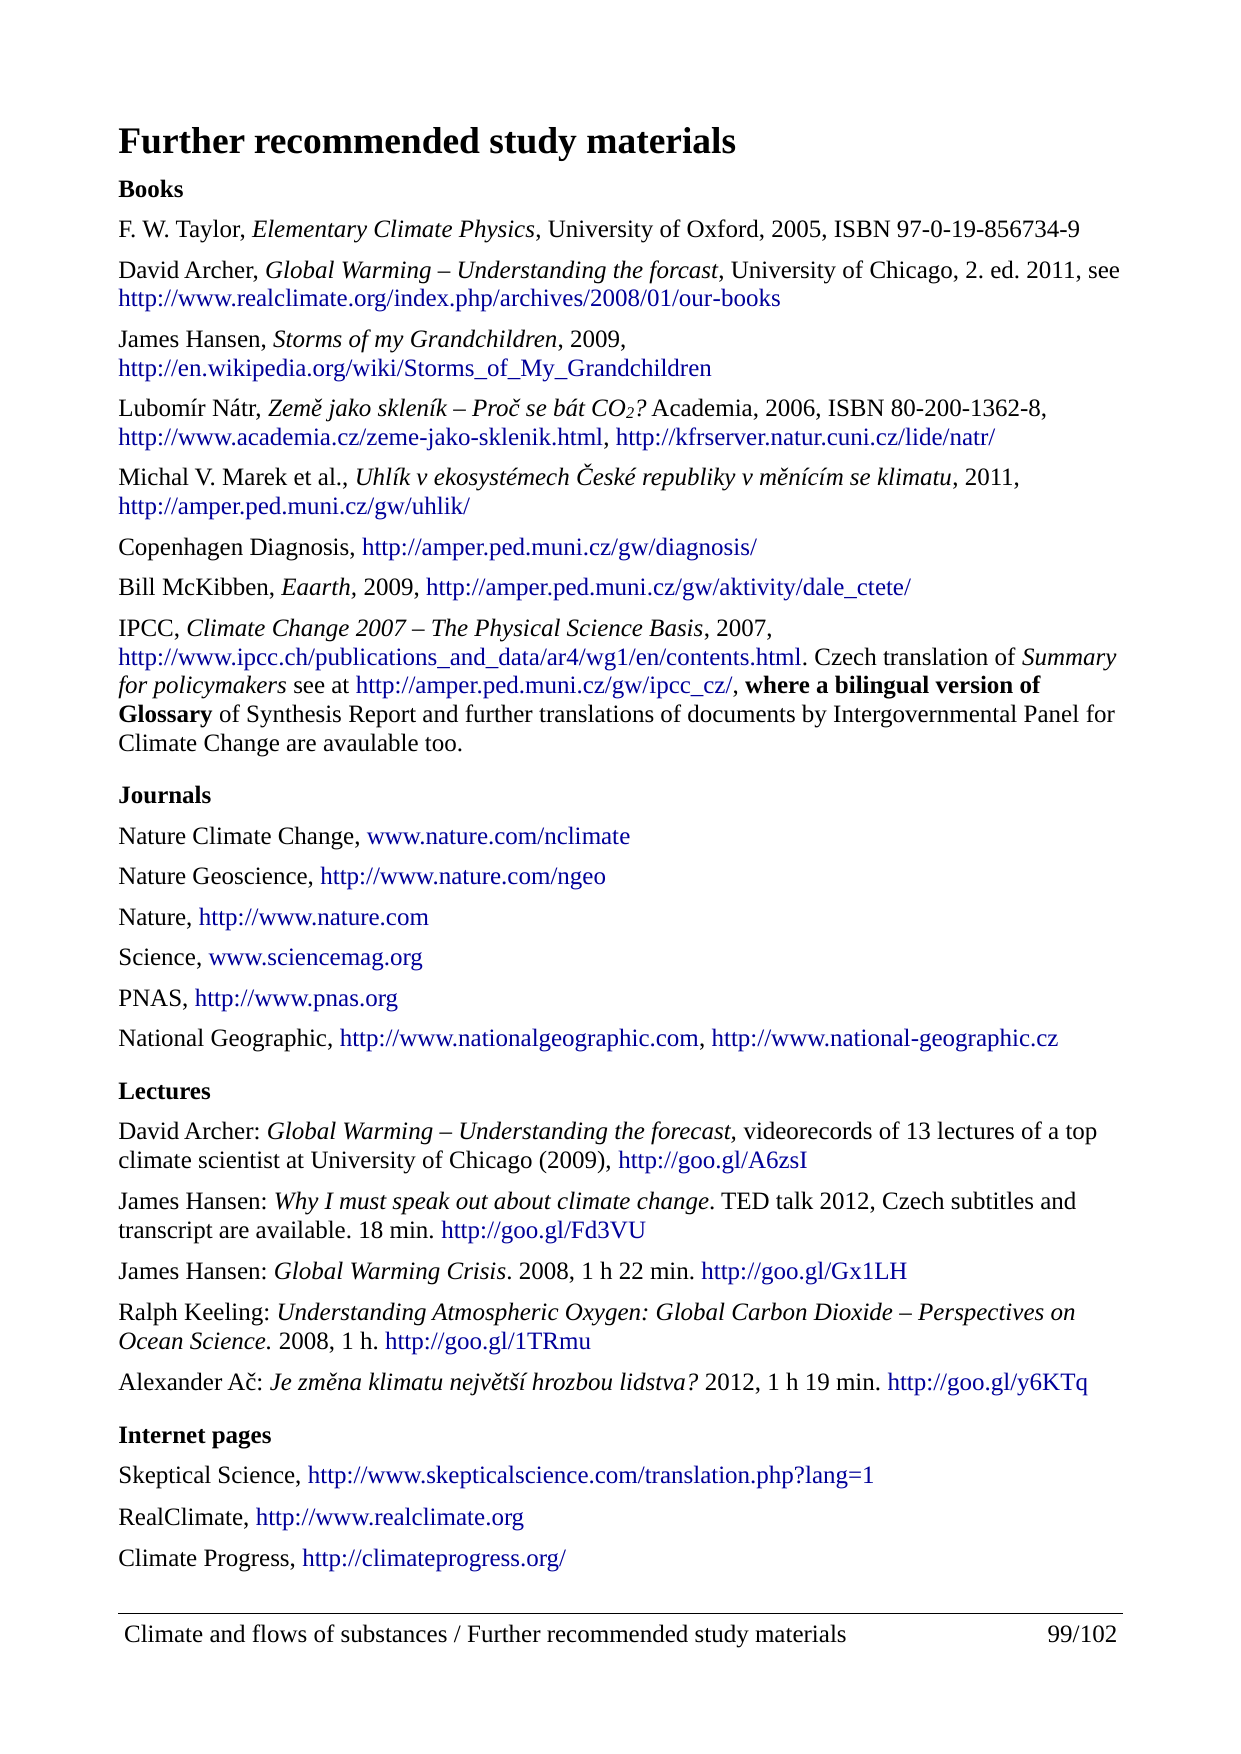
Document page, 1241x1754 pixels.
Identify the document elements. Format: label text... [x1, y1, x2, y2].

text Skeptical Science, http://www.skepticalscience.com/translation.php?lang=1 [118, 1460, 1122, 1489]
text Lubomír Nátr, Země jako skleník – Proč se bát CO2? Academia, 2006, ISBN 80-200-1362-8, http://www.academia.cz/zeme­‑jako­‑sklenik.html, http://kfrserver.natur.cuni.cz/lide/natr/ [118, 393, 1122, 451]
text Bill McKibben, Eaarth, 2009, http://amper.ped.muni.cz/gw/aktivity/dale_ctete/ [118, 572, 1122, 601]
text Nature, http://www.nature.com [118, 902, 1122, 931]
text James Hansen: Global Warming Crisis. 2008, 1 h 22 min. http://goo.gl/Gx1LH [118, 1256, 1122, 1285]
text Books [118, 174, 1122, 202]
text Lectures [118, 1076, 1122, 1104]
text David Archer, Global Warming – Understanding the forcast, University of Chicago, 2. ed. 2011, see http://www.realclimate.org/index.php/archives/2008/01/our­‑books [118, 255, 1122, 312]
text Science, www.sciencemag.org [118, 942, 1122, 971]
text Alexander Ač: Je změna klimatu největší hrozbou lidstva? 2012, 1 h 19 min. http://goo.gl/y6KTq [118, 1367, 1122, 1396]
text Copenhagen Diagnosis, http://amper.ped.muni.cz/gw/diagnosis/ [118, 532, 1122, 561]
text F. W. Taylor, Elementary Climate Physics, University of Oxford, 2005, ISBN 97-0-19-856734-9 [118, 214, 1122, 243]
text Nature Climate Change, www.nature.com/nclimate [118, 821, 1122, 849]
text National Geographic, http://www.nationalgeographic.com, http://www.national­‑geographic.cz [118, 1023, 1122, 1052]
text James Hansen: Why I⁠ must speak out about climate change. TED talk 2012, Czech subtitles and transcript are available. 18 min. http://goo.gl/Fd3VU [118, 1186, 1122, 1244]
text IPCC, Climate Change 2007 – The Physical Science Basis, 2007, http://www.ipcc.ch/publications_and_data/ar4/wg1/en/contents.html. Czech translation of Summary for policymakers see at http://amper.ped.muni.cz/gw/ipcc_cz/, where a bilingual version of Glossary of Synthesis Report and further translations of documents by Intergovernmental Panel ⁠for Climate Change are avaulable too. [118, 613, 1122, 757]
text David Archer: Global Warming – Understanding the forecast, videorecords of 13 lectures of a top climate scientist at University of Chicago (2009), http://goo.gl/A6zsI [118, 1116, 1122, 1174]
text Journals [118, 780, 1122, 809]
text RealClimate, http://www.realclimate.org [118, 1502, 1122, 1530]
text Internet pages [118, 1420, 1122, 1449]
text Nature Geoscience, http://www.nature.com/ngeo [118, 861, 1122, 890]
text PNAS, http://www.pnas.org [118, 983, 1122, 1012]
text Ralph Keeling: Understanding Atmospheric Oxygen: Global Carbon Dioxide – Perspectives on Ocean Science. 2008, 1 h. http://goo.gl/1TRmu [118, 1297, 1122, 1355]
text James Hansen, Storms of my Grandchildren, 2009, http://en.wikipedia.org/wiki/Storms_of_My_Grandchildren [118, 324, 1122, 381]
subtitle Further recommended study materials [118, 118, 1122, 161]
text Michal V. Marek et al., Uhlík v⁠ ekosystémech České republiky v⁠ měnícím se klimatu, 2011, http://amper.ped.muni.cz/gw/uhlik/ [118, 462, 1122, 520]
text Climate Progress, http://climateprogress.org/ [118, 1543, 1122, 1572]
